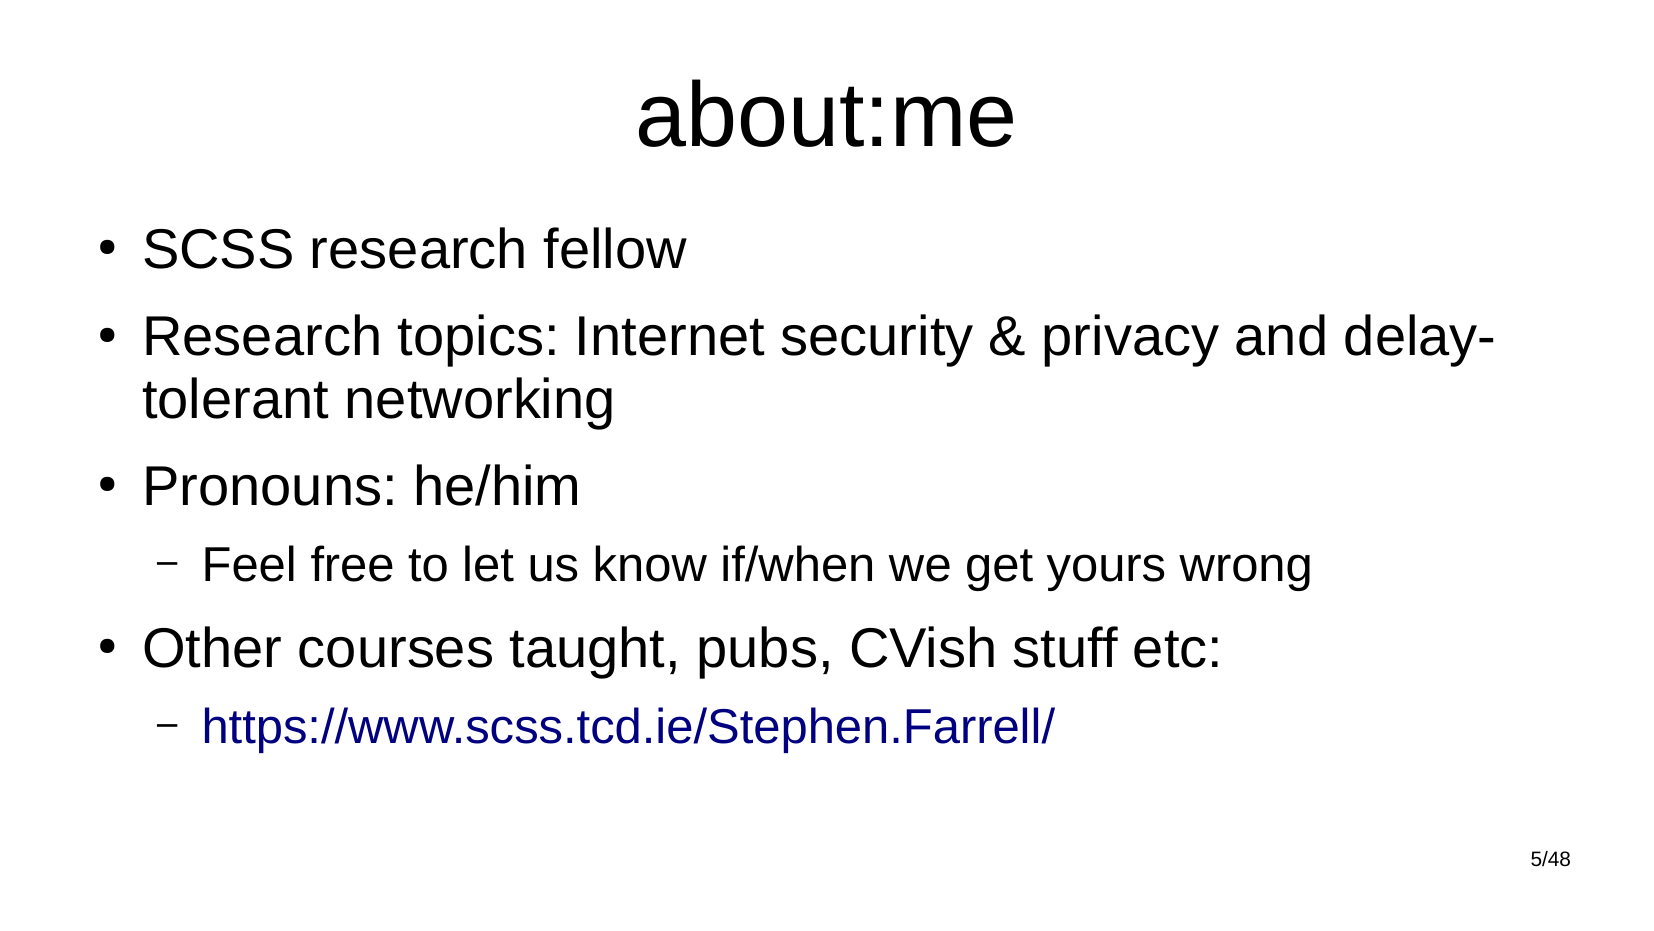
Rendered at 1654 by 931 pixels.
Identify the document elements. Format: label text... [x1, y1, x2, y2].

list SCSS research fellow Research topics: Internet security & privacy and delay-tolerant networking Pronouns: he/him Feel free to let us know if/when we get yours wrong Other courses taught, pubs, CVish stuff etc: https://www.scss.tcd.ie/Stephen.Farrell/ [82, 217, 1571, 758]
title about:me [82, 37, 1571, 193]
